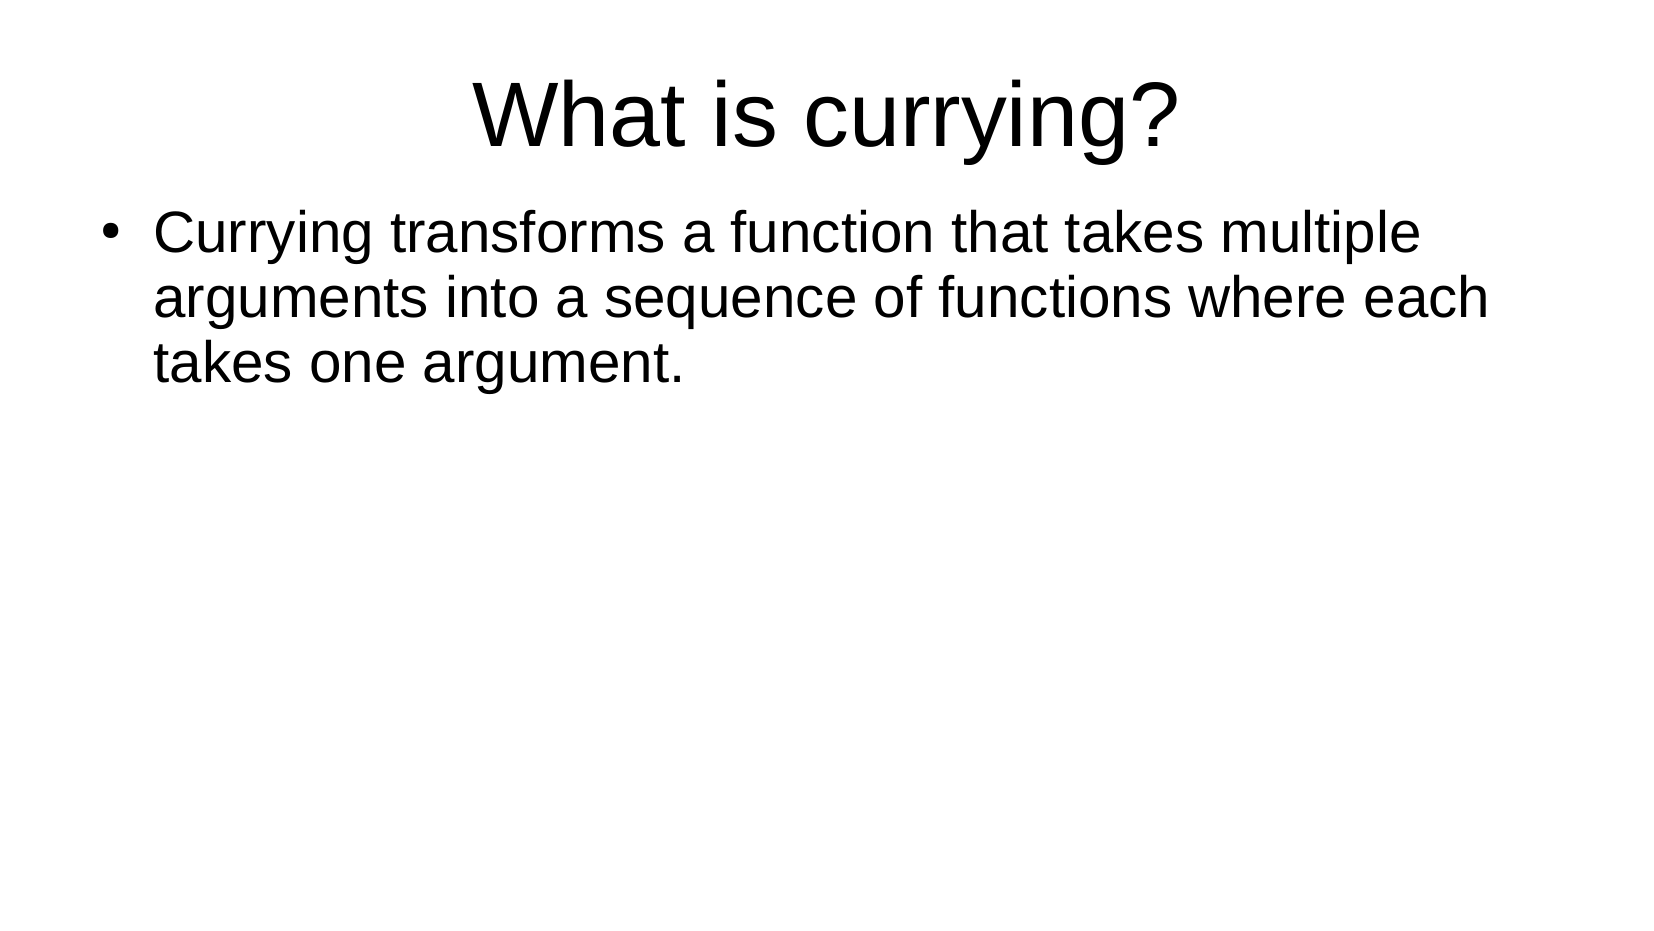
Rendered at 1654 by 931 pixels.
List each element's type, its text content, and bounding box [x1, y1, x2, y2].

title What is currying? [82, 37, 1571, 105]
list Currying transforms a function that takes multiple arguments into a sequence of functions where each takes one argument. [82, 105, 1571, 750]
